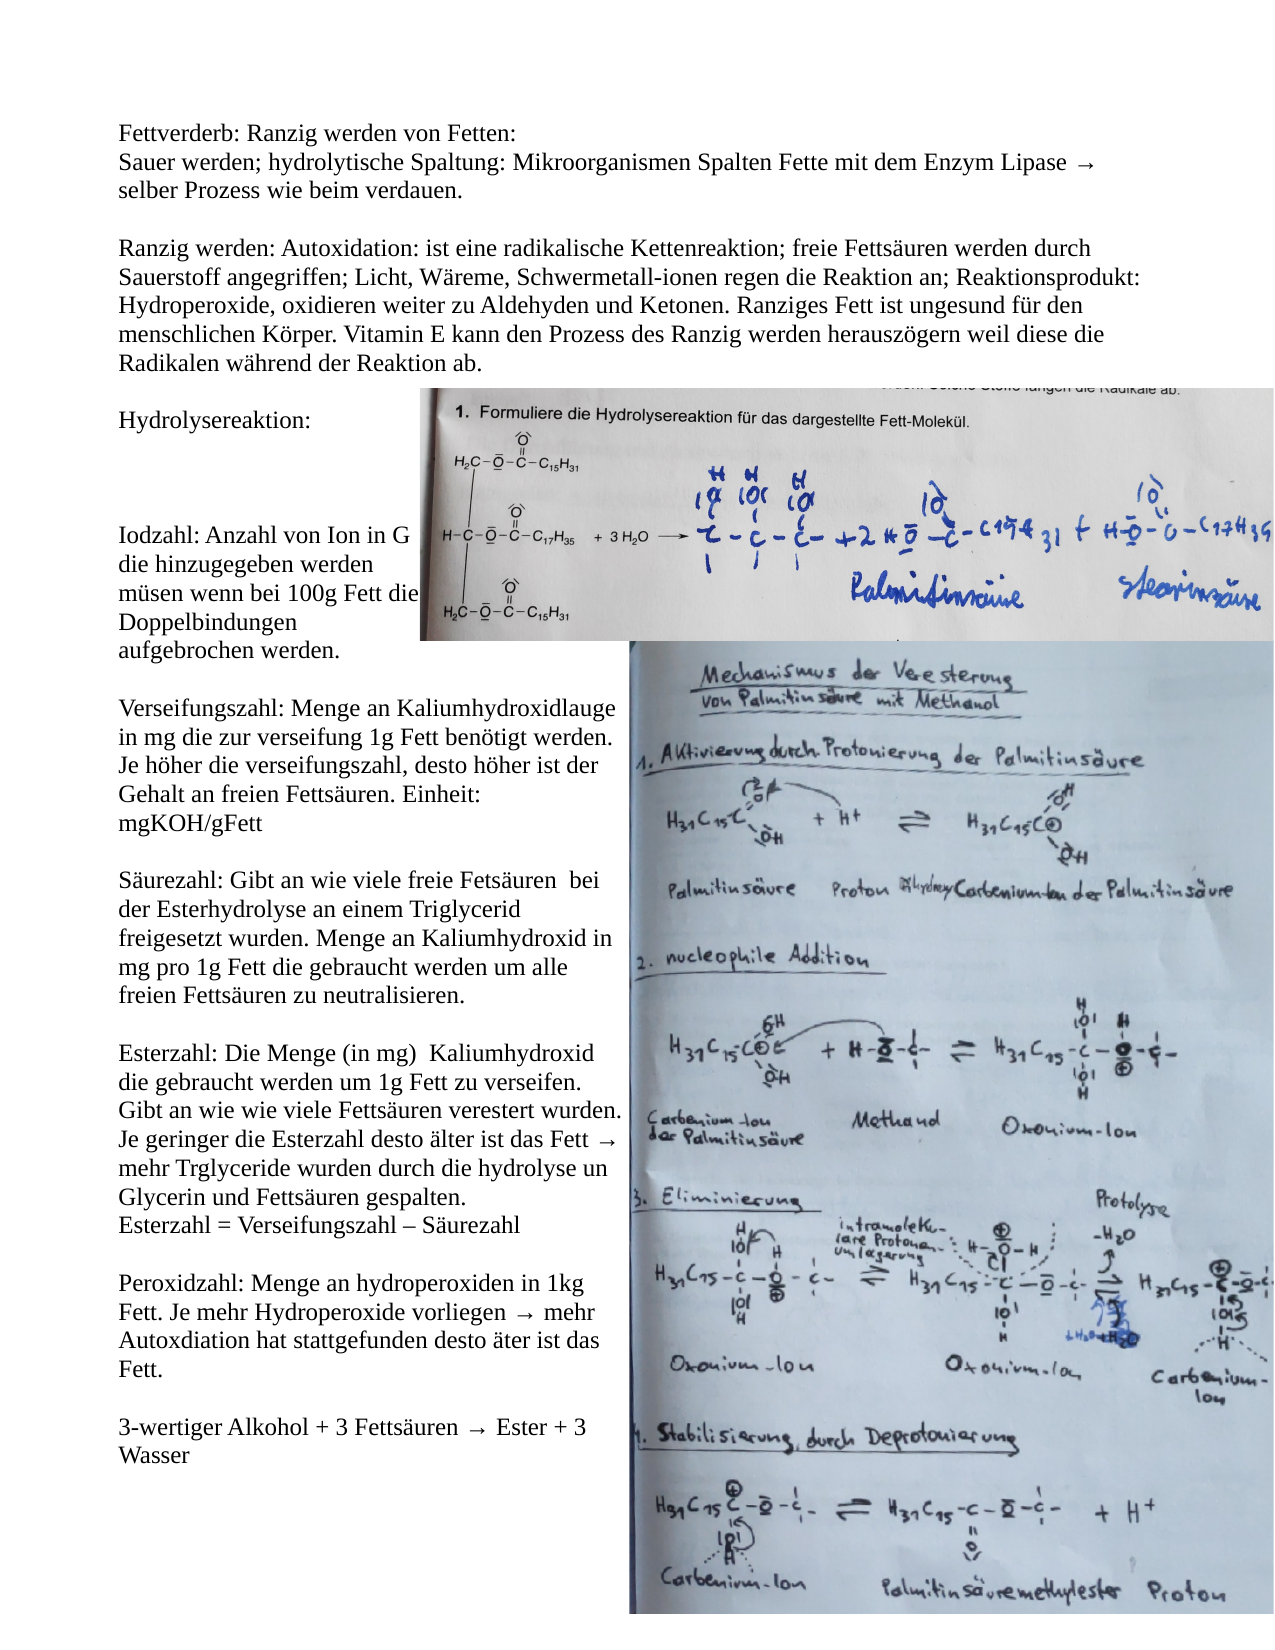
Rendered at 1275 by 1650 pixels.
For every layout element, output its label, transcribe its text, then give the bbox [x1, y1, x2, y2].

text 3-wertiger Alkohol + 3 Fettsäuren → Ester + 3 Wasser [118, 1412, 629, 1469]
text Je geringer die Esterzahl desto älter ist das Fett → mehr Trglyceride wurden durch die hydrolyse un Glycerin und Fettsäuren gespalten. [118, 1124, 629, 1211]
text Esterzahl = Verseifungszahl – Säurezahl [118, 1211, 629, 1239]
picture [420, 388, 1274, 1614]
text Verseifungszahl: Menge an Kaliumhydroxidlauge in mg die zur verseifung 1g Fett benötigt werden. [118, 693, 629, 751]
text Ranzig werden: Autoxidation: ist eine radikalische Kettenreaktion; freie Fettsäuren werden durch Sauerstoff angegriffen; Licht, Wäreme, Schwermetall-ionen regen die Reaktion an; Reaktionsprodukt: Hydroperoxide, oxidieren weiter zu Aldehyden und Ketonen. Ranziges Fett ist ungesund für den menschlichen Körper. Vitamin E kann den Prozess des Ranzig werden herauszögern weil diese die Radikalen während der Reaktion ab. [118, 233, 1157, 377]
text Fettverderb: Ranzig werden von Fetten: [118, 118, 1157, 147]
text Hydrolysereaktion: [118, 406, 419, 434]
text Je höher die verseifungszahl, desto höher ist der Gehalt an freien Fettsäuren. Einheit: mgKOH/gFett [118, 751, 629, 837]
text Iodzahl: Anzahl von Ion in G die hinzugegeben werden müsen wenn bei 100g Fett die Doppelbindungen aufgebrochen werden. [118, 521, 629, 664]
text Sauer werden; hydrolytische Spaltung: Mikroorganismen Spalten Fette mit dem Enzym Lipase → selber Prozess wie beim verdauen. [118, 147, 1157, 204]
text Esterzahl: Die Menge (in mg) Kaliumhydroxid die gebraucht werden um 1g Fett zu verseifen. Gibt an wie wie viele Fettsäuren verestert wurden. [118, 1038, 629, 1124]
text Peroxidzahl: Menge an hydroperoxiden in 1kg Fett. Je mehr Hydroperoxide vorliegen → mehr Autoxdiation hat stattgefunden desto äter ist das Fett. [118, 1268, 629, 1383]
text Säurezahl: Gibt an wie viele freie Fetsäuren bei der Esterhydrolyse an einem Triglycerid freigesetzt wurden. Menge an Kaliumhydroxid in mg pro 1g Fett die gebraucht werden um alle freien Fettsäuren zu neutralisieren. [118, 866, 629, 1009]
